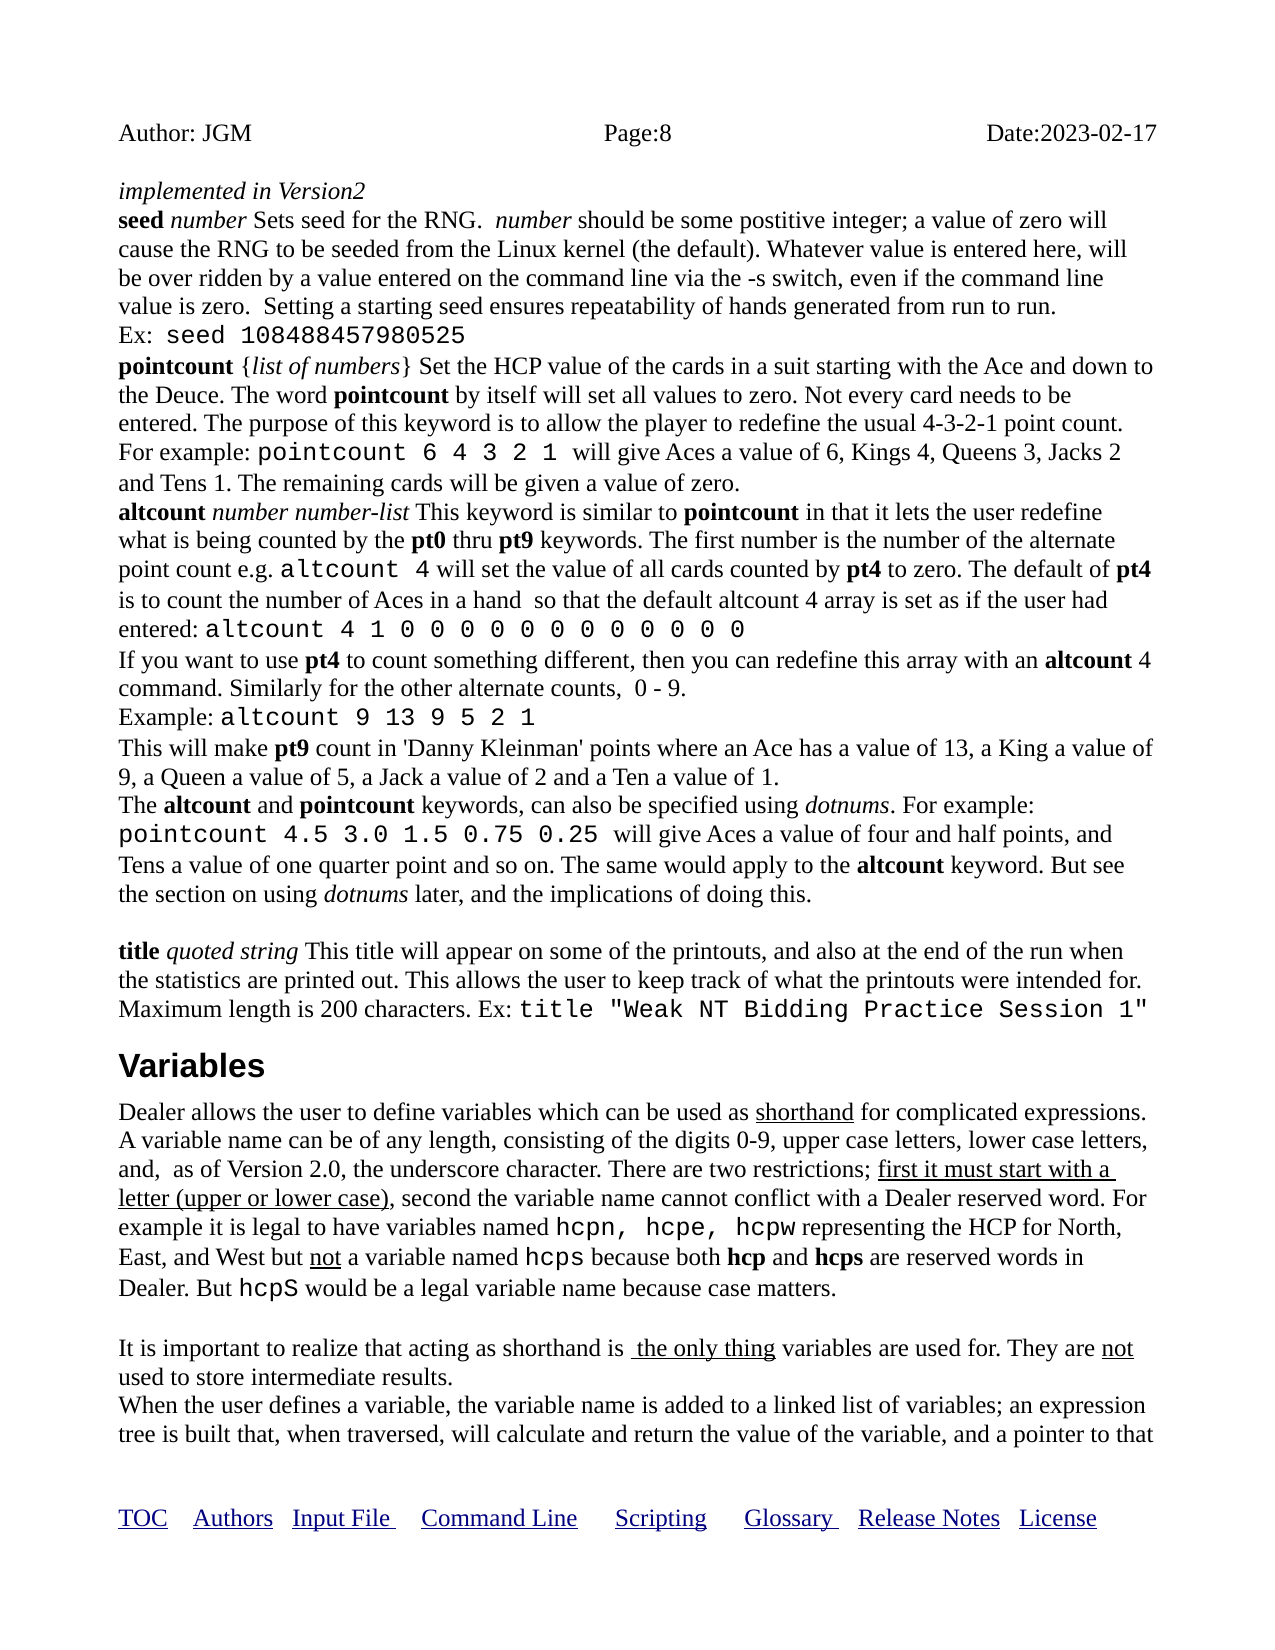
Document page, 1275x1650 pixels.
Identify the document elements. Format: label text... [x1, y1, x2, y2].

text pointcount 4.5 3.0 1.5 0.75 0.25 will give Aces a value of four and half points, and Tens a value of one quarter point and so on. The same would apply to the altcount keyword. But see the section on using dotnums later, and the implications of doing this. [118, 819, 1157, 908]
text title quoted string This title will appear on some of the printouts, and also at the end of the run when the statistics are printed out. This allows the user to keep track of what the printouts were intended for. [118, 936, 1157, 994]
text Dealer allows the user to define variables which can be used as shorthand for complicated expressions. A variable name can be of any length, consisting of the digits 0-9, upper case letters, lower case letters, and, as of Version 2.0, the underscore character. There are two restrictions; first it must start with a letter (upper or lower case), second the variable name cannot conflict with a Dealer reserved word. For example it is legal to have variables named hcpn, hcpe, hcpw representing the HCP for North, East, and West but not a variable named hcps because both hcp and hcps are reserved words in Dealer. But hcpS would be a legal variable name because case matters. [118, 1097, 1157, 1304]
text Maximum length is 200 characters. Ex: title "Weak NT Bidding Practice Session 1" [118, 994, 1157, 1025]
text seed number Sets seed for the RNG. number should be some postitive integer; a value of zero will cause the RNG to be seeded from the Linux kernel (the default). Whatever value is entered here, will be over ridden by a value entered on the command line via the -s switch, even if the command line value is zero. Setting a starting seed ensures repeatability of hands generated from run to run. [118, 205, 1157, 320]
text Ex: seed 108488457980525 [118, 320, 1157, 351]
text This will make pt9 count in 'Danny Kleinman' points where an Ace has a value of 13, a King a value of 9, a Queen a value of 5, a Jack a value of 2 and a Ten a value of 1. [118, 733, 1157, 791]
subtitle Variables [118, 1046, 1157, 1084]
text If you want to use pt4 to count something different, then you can redefine this array with an altcount 4 command. Similarly for the other alternate counts, 0 - 9. [118, 645, 1157, 702]
text It is important to realize that acting as shorthand is the only thing variables are used for. They are not used to store intermediate results. [118, 1333, 1157, 1390]
text Example: altcount 9 13 9 5 2 1 [118, 702, 1157, 733]
text When the user defines a variable, the variable name is added to a linked list of variables; an expression tree is built that, when traversed, will calculate and return the value of the variable, and a pointer to that [118, 1390, 1157, 1448]
text The altcount and pointcount keywords, can also be specified using dotnums. For example: [118, 791, 1157, 819]
text implemented in Version2 [118, 176, 1157, 205]
text altcount number number-list This keyword is similar to pointcount in that it lets the user redefine what is being counted by the pt0 thru pt9 keywords. The first number is the number of the alternate point count e.g. altcount 4 will set the value of all cards counted by pt4 to zero. The default of pt4 is to count the number of Aces in a hand so that the default altcount 4 array is set as if the user had entered: altcount 4 1 0 0 0 0 0 0 0 0 0 0 0 0 [118, 497, 1157, 645]
text pointcount {list of numbers} Set the HCP value of the cards in a suit starting with the Ace and down to the Deuce. The word pointcount by itself will set all values to zero. Not every card needs to be entered. The purpose of this keyword is to allow the player to redefine the usual 4-3-2-1 point count. For example: pointcount 6 4 3 2 1 will give Aces a value of 6, Kings 4, Queens 3, Jacks 2 and Tens 1. The remaining cards will be given a value of zero. [118, 351, 1157, 497]
